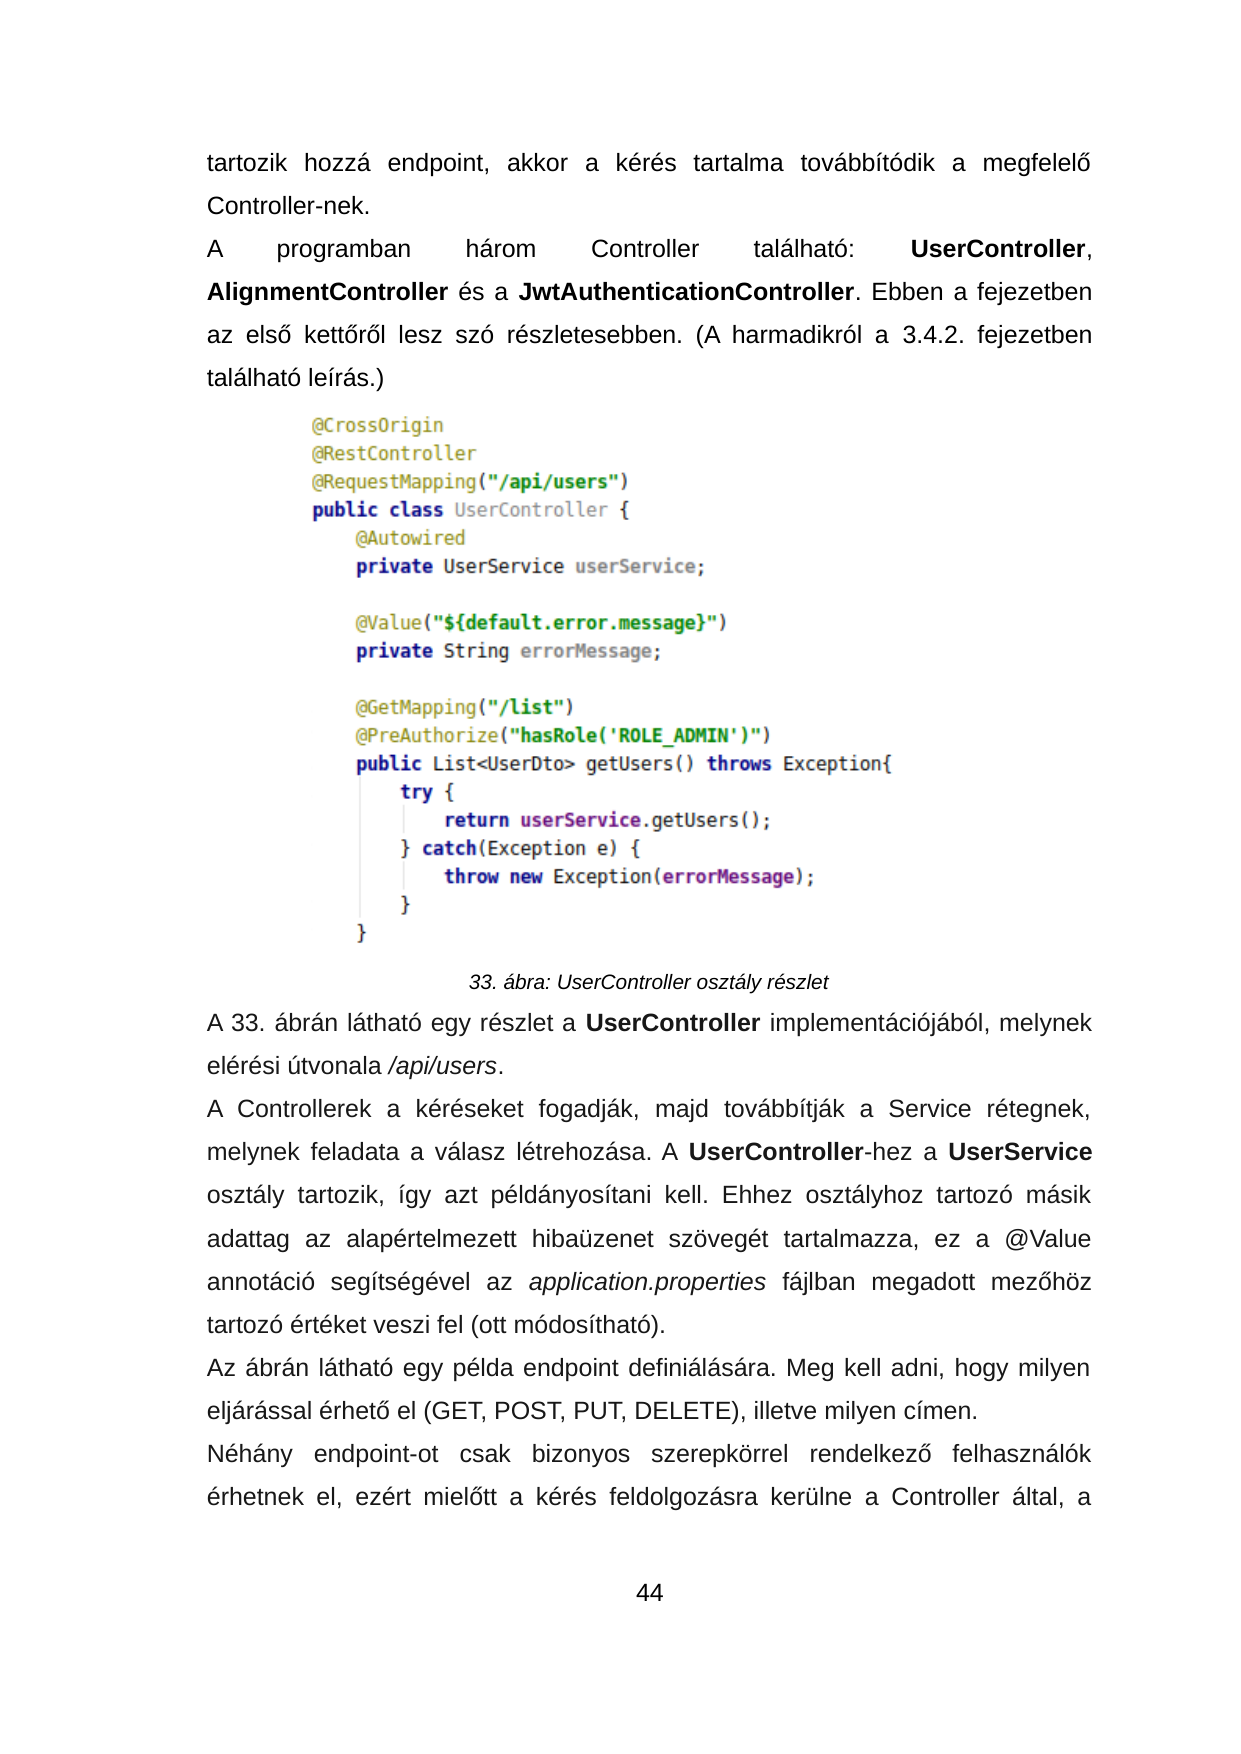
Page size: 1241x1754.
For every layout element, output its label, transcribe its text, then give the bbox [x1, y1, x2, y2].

text A Controllerek a kéréseket fogadják, majd továbbítják a Service rétegnek, melynek feladata a válasz létrehozása. A UserController-hez a UserService osztály tartozik, így azt példányosítani kell. Ehhez osztályhoz tartozó másik adattag az alapértelmezett hibaüzenet szövegét tartalmazza, ez a @Value annotáció segítségével az application.properties fájlban megadott mezőhöz tartozó értéket veszi fel (ott módosítható). [207, 1094, 1093, 1338]
text Néhány endpoint-ot csak bizonyos szerepkörrel rendelkező felhasználók érhetnek el, ezért mielőtt a kérés feldolgozásra kerülne a Controller által, a [207, 1439, 1093, 1511]
text A programban három Controller található: UserController, AlignmentController és a JwtAuthenticationController. Ebben a fejezetben az első kettőről lesz szó részletesebben. (A harmadikról a 3.4.2. fejezetben található leírás.) [207, 234, 1093, 392]
text tartozik hozzá endpoint, akkor a kérés tartalma továbbítódik a megfelelő Controller-nek. [207, 148, 1093, 219]
text 33. ábra: UserController osztály részlet [311, 954, 988, 993]
text Az ábrán látható egy példa endpoint definiálására. Meg kell adni, hogy milyen eljárással érhető el (GET, POST, PUT, DELETE), illetve milyen címen. [207, 1353, 1093, 1425]
picture [311, 415, 988, 954]
text A 33. ábrán látható egy részlet a UserController implementációjából, melynek elérési útvonala /api/users. [207, 406, 1093, 1080]
